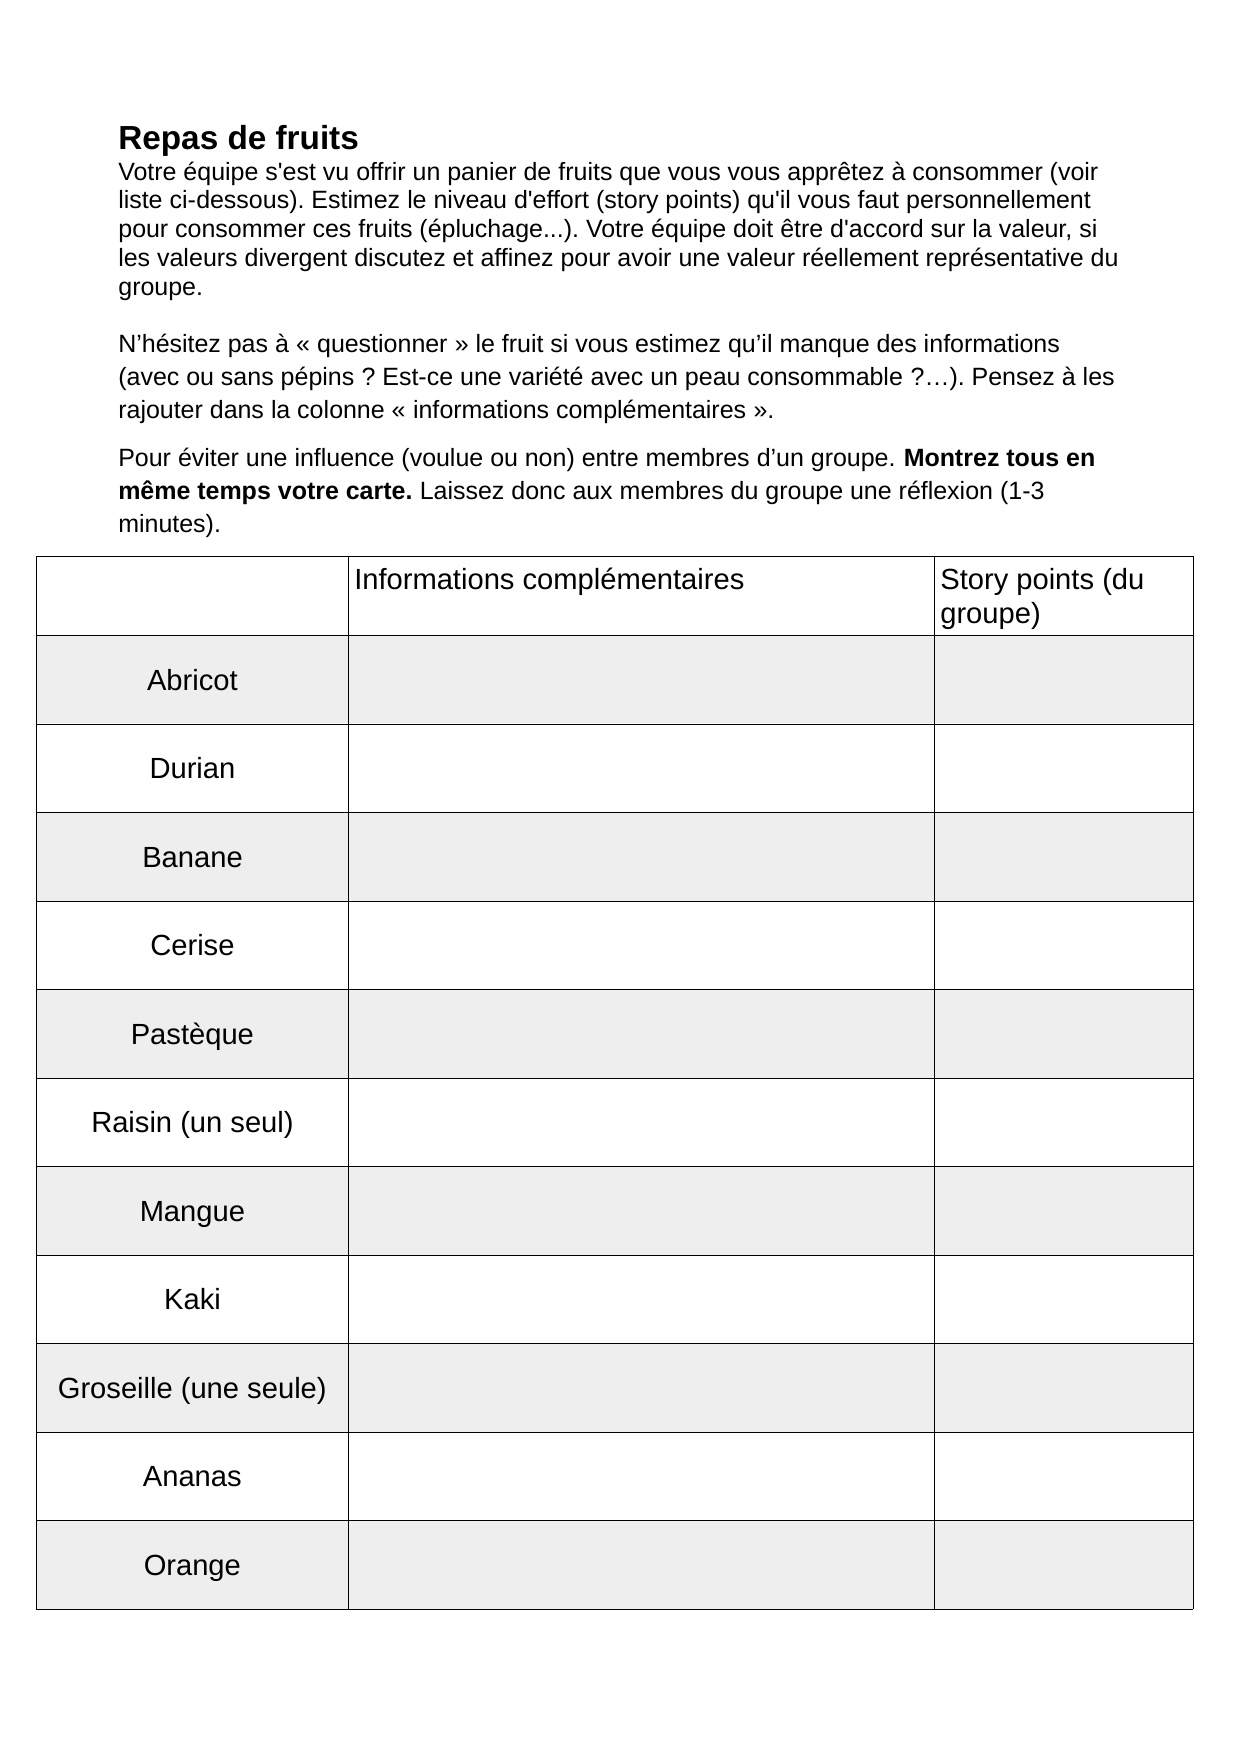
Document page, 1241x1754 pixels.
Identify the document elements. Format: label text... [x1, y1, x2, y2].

text Repas de fruits [118, 118, 1122, 157]
table_header [37, 557, 348, 635]
table_cell [935, 725, 1193, 812]
table_cell [935, 1167, 1193, 1255]
table_cell Raisin (un seul) [37, 1079, 348, 1166]
table_cell [935, 990, 1193, 1078]
table_cell [349, 1521, 934, 1609]
text N’hésitez pas à « questionner » le fruit si vous estimez qu’il manque des informations (avec ou sans pépins ? Est-ce une variété avec un peau consommable ?…). Pensez à les rajouter dans la colonne « informations complémentaires ». [118, 329, 1122, 424]
table_cell [349, 1344, 934, 1432]
table_cell [349, 1433, 934, 1520]
table_cell [349, 1079, 934, 1166]
table_cell Durian [37, 725, 348, 812]
table_cell [349, 1256, 934, 1343]
table_cell [935, 1433, 1193, 1520]
table_cell [349, 1167, 934, 1255]
table_cell [935, 813, 1193, 901]
table_cell [935, 1344, 1193, 1432]
table_cell Groseille (une seule) [37, 1344, 348, 1432]
table_cell Mangue [37, 1167, 348, 1255]
table_cell Banane [37, 813, 348, 901]
text Votre équipe s'est vu offrir un panier de fruits que vous vous apprêtez à consommer (voir liste ci-dessous). Estimez le niveau d'effort (story points) qu'il vous faut personnellement pour consommer ces fruits (épluchage...). Votre équipe doit être d'accord sur la valeur, si les valeurs divergent discutez et affinez pour avoir une valeur réellement représentative du groupe. [118, 157, 1122, 300]
table_cell [935, 1256, 1193, 1343]
table_cell Orange [37, 1521, 348, 1609]
table_cell [935, 636, 1193, 723]
table_cell Kaki [37, 1256, 348, 1343]
table_cell [349, 813, 934, 901]
table_cell Cerise [37, 902, 348, 989]
table_header Story points (du groupe) [935, 557, 1193, 635]
table_cell Pastèque [37, 990, 348, 1078]
table_header Informations complémentaires [349, 557, 934, 635]
table_cell [349, 990, 934, 1078]
table_cell [935, 902, 1193, 989]
table_cell [935, 1079, 1193, 1166]
table_cell Abricot [37, 636, 348, 723]
text Pour éviter une influence (voulue ou non) entre membres d’un groupe. Montrez tous en même temps votre carte. Laissez donc aux membres du groupe une réflexion (1-3 minutes). [118, 443, 1122, 537]
table_cell Ananas [37, 1433, 348, 1520]
table_cell [935, 1521, 1193, 1609]
table_cell [349, 902, 934, 989]
table_cell [349, 725, 934, 812]
table_cell [349, 636, 934, 723]
